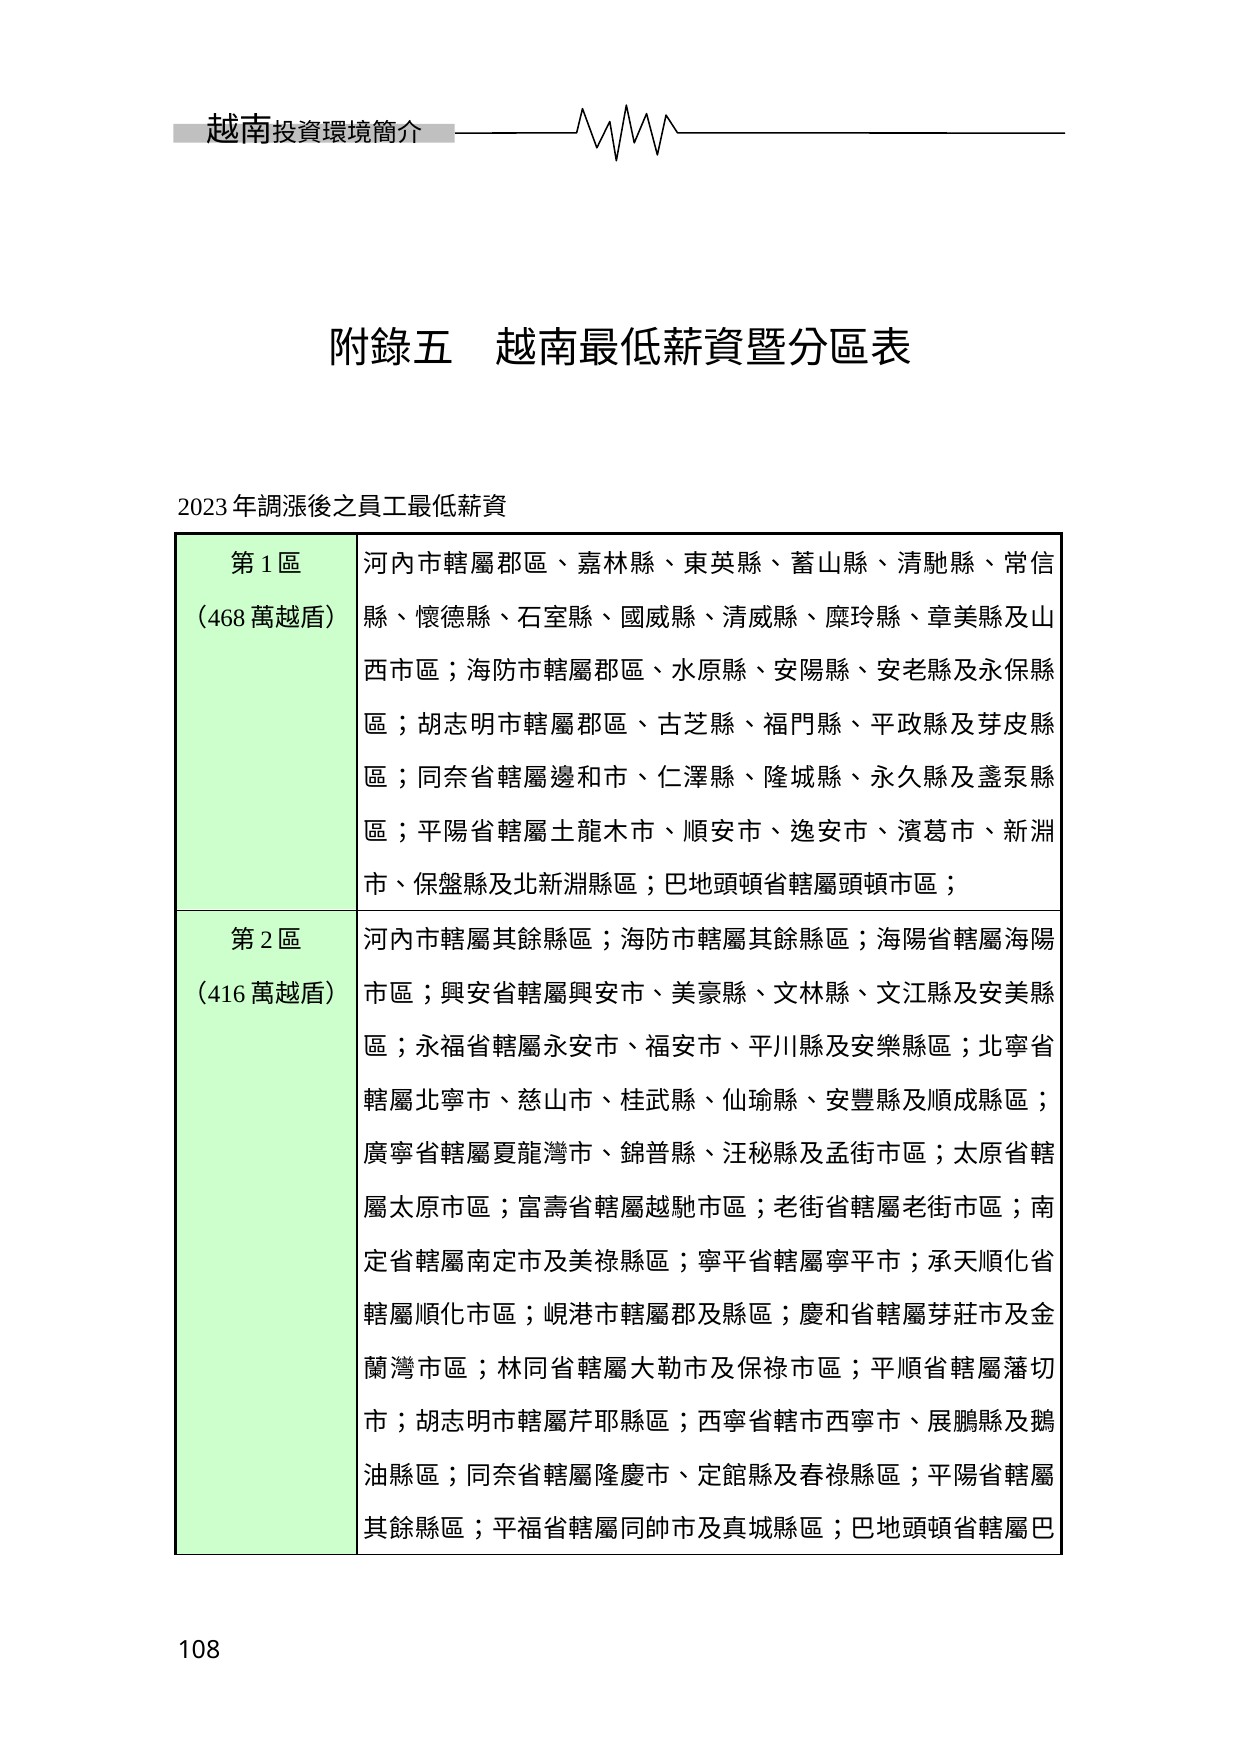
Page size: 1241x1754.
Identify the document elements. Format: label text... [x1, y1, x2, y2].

table_header 河內市轄屬郡區、嘉林縣、東英縣、蓄山縣、清馳縣、常信縣、懷德縣、石室縣、國威縣、清威縣、糜玲縣、章美縣及山西市區；海防市轄屬郡區、水原縣、安陽縣、安老縣及永保縣區；胡志明市轄屬郡區、古芝縣、福門縣、平政縣及芽皮縣區；同奈省轄屬邊和市、仁澤縣、隆城縣、永久縣及盞泵縣區；平陽省轄屬土龍木市、順安市、逸安市、濱葛市、新淵市、保盤縣及北新淵縣區；巴地頭頓省轄屬頭頓市區； [358, 535, 1060, 909]
table_header 第1區 （468萬越盾） [177, 535, 356, 909]
text 2023年調漲後之員工最低薪資 [177, 478, 1063, 532]
table_cell 第2區 （416萬越盾） [177, 911, 356, 1554]
table_cell 河內市轄屬其餘縣區；海防市轄屬其餘縣區；海陽省轄屬海陽市區；興安省轄屬興安市、美豪縣、文林縣、文江縣及安美縣區；永福省轄屬永安市、福安市、平川縣及安樂縣區；北寧省轄屬北寧市、慈山市、桂武縣、仙瑜縣、安豐縣及順成縣區；廣寧省轄屬夏龍灣市、錦普縣、汪秘縣及孟街市區；太原省轄屬太原市區；富壽省轄屬越馳市區；老街省轄屬老街市區；南定省轄屬南定市及美祿縣區；寧平省轄屬寧平市；承天順化省轄屬順化市區；峴港市轄屬郡及縣區；慶和省轄屬芽莊市及金蘭灣市區；林同省轄屬大勒市及保祿市區；平順省轄屬藩切市；胡志明市轄屬芹耶縣區；西寧省轄市西寧市、展鵬縣及鵝油縣區；同奈省轄屬隆慶市、定館縣及春祿縣區；平陽省轄屬其餘縣區；平福省轄屬同帥市及真城縣區；巴地頭頓省轄屬巴 [358, 911, 1060, 1554]
text 附錄五 越南最低薪資暨分區表 [177, 291, 1063, 398]
